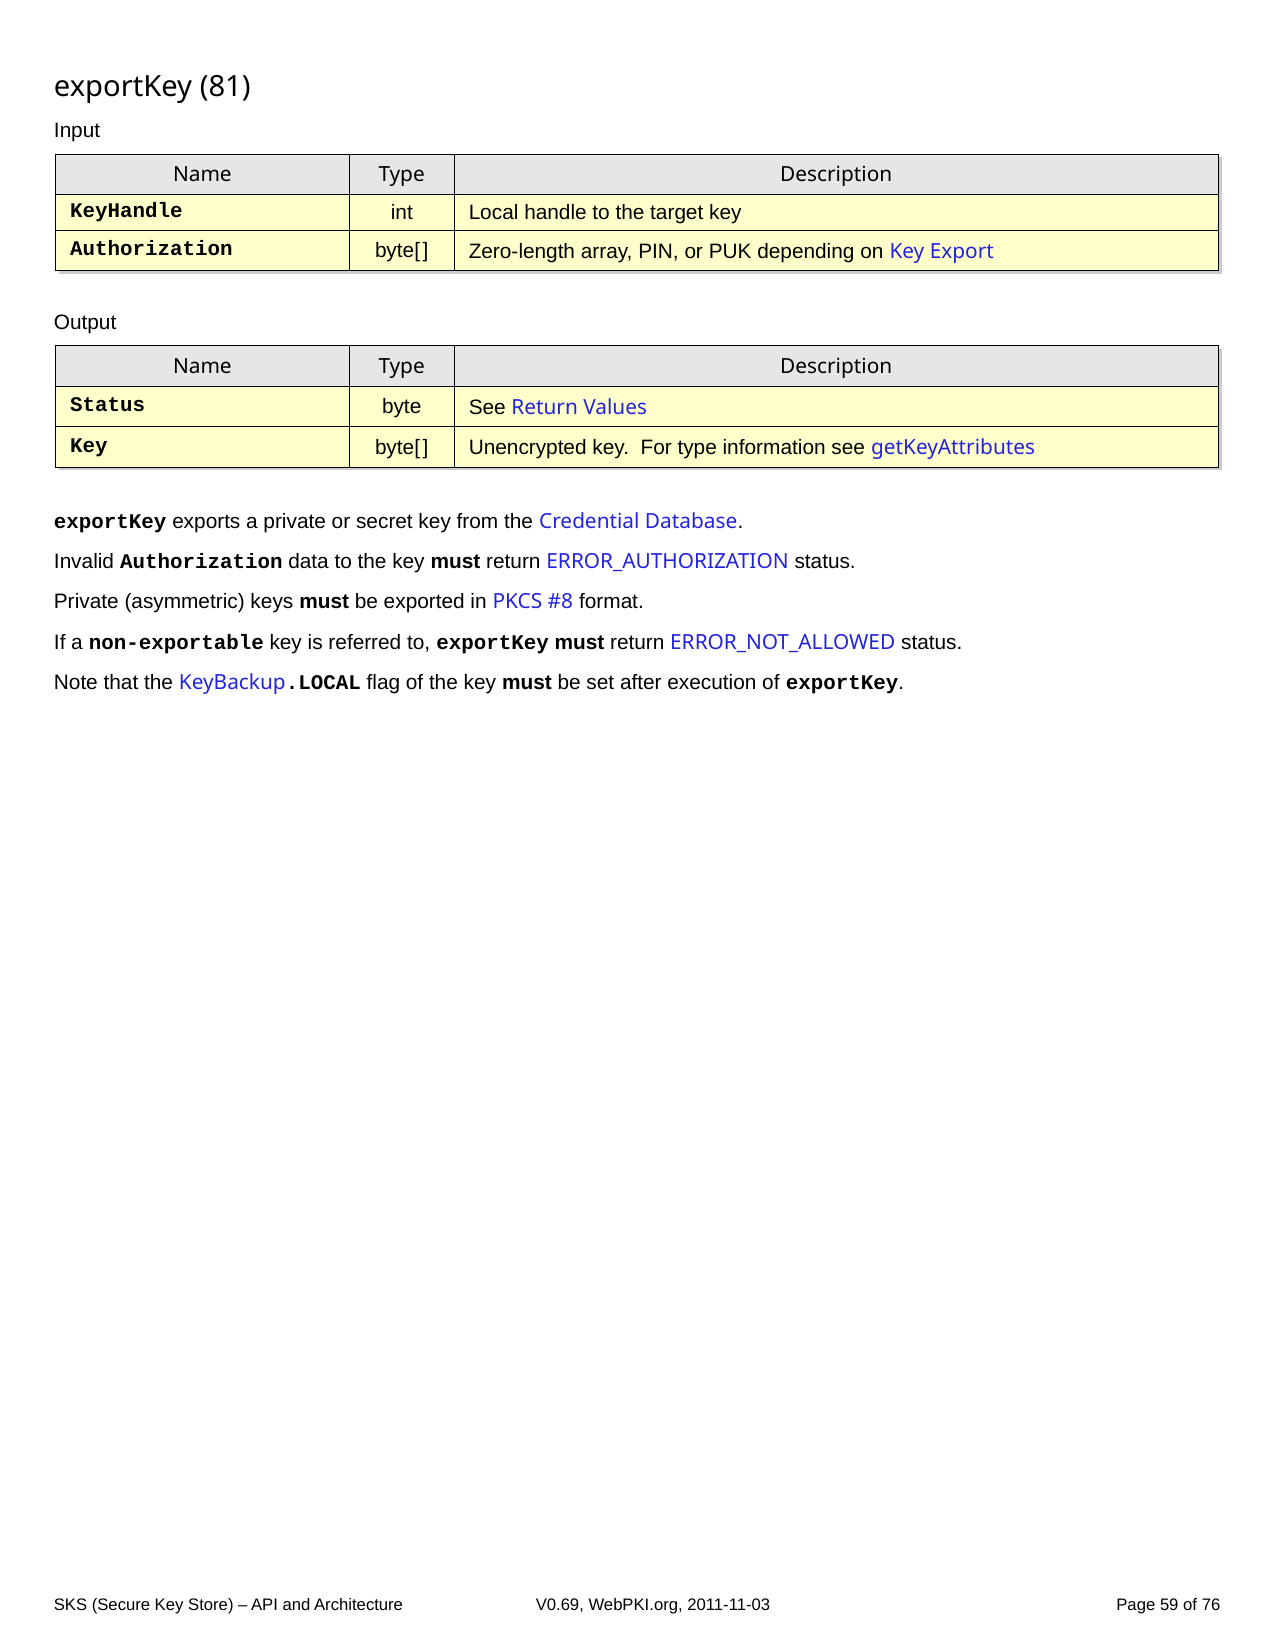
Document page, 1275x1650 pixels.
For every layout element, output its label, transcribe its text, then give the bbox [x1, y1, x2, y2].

table_header Description [455, 346, 1218, 386]
table_header Type [350, 155, 454, 194]
table_cell Local handle to the target key [455, 195, 1218, 230]
text exportKey exports a private or secret key from the Credential Database. [54, 506, 1221, 534]
table_header Name [56, 155, 349, 194]
table_cell Unencrypted key. For type information see getKeyAttributes [455, 427, 1218, 467]
table_cell Zero-length array, PIN, or PUK depending on Key Export [455, 231, 1218, 270]
text Note that the KeyBackup.LOCAL flag of the key must be set after execution of exportKey. [54, 667, 1221, 696]
table_cell KeyHandle [56, 195, 349, 230]
text If a non-exportable key is referred to, exportKey must return ERROR_NOT_ALLOWED status. [54, 627, 1221, 655]
table_header Type [350, 346, 454, 386]
text Private (asymmetric) keys must be exported in PKCS #8 format. [54, 587, 1221, 615]
text Output [54, 310, 1221, 334]
table_cell Status [56, 387, 349, 426]
table_cell byte⁮[ ] [350, 427, 454, 467]
text Input [54, 118, 1221, 142]
table_cell Authorization [56, 231, 349, 270]
text Invalid Authorization data to the key must return ERROR_AUTHORIZATION status. [54, 546, 1221, 575]
table_cell int [350, 195, 454, 230]
table_cell See Return Values [455, 387, 1218, 426]
table_cell byte [350, 387, 454, 426]
subtitle exportKey (81) [54, 66, 1221, 105]
table_cell Key [56, 427, 349, 467]
table_header Description [455, 155, 1218, 194]
table_header Name [56, 346, 349, 386]
table_cell byte⁮[ ] [350, 231, 454, 270]
